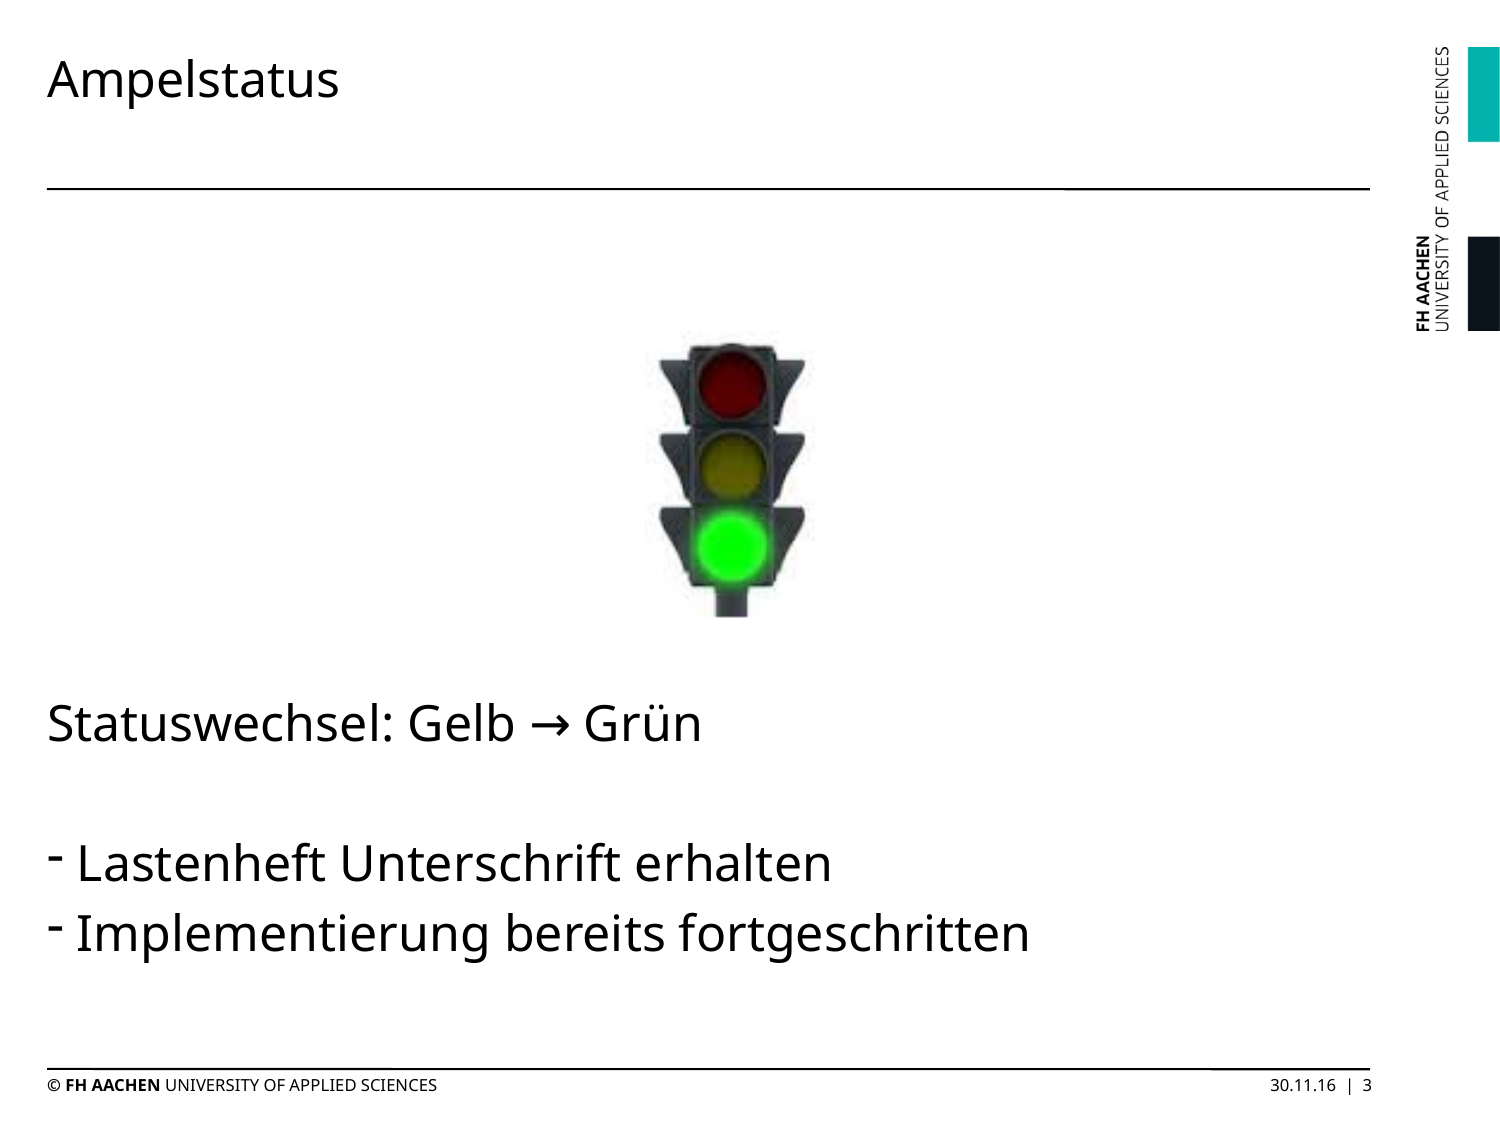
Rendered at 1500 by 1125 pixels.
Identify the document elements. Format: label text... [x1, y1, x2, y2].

title Ampelstatus [47, 47, 1370, 166]
picture [1404, 47, 1500, 331]
picture [645, 318, 815, 632]
list Statuswechsel: Gelb → Grün Lastenheft Unterschrift erhalten Implementierung bereits fortgeschritten [47, 691, 1372, 1040]
